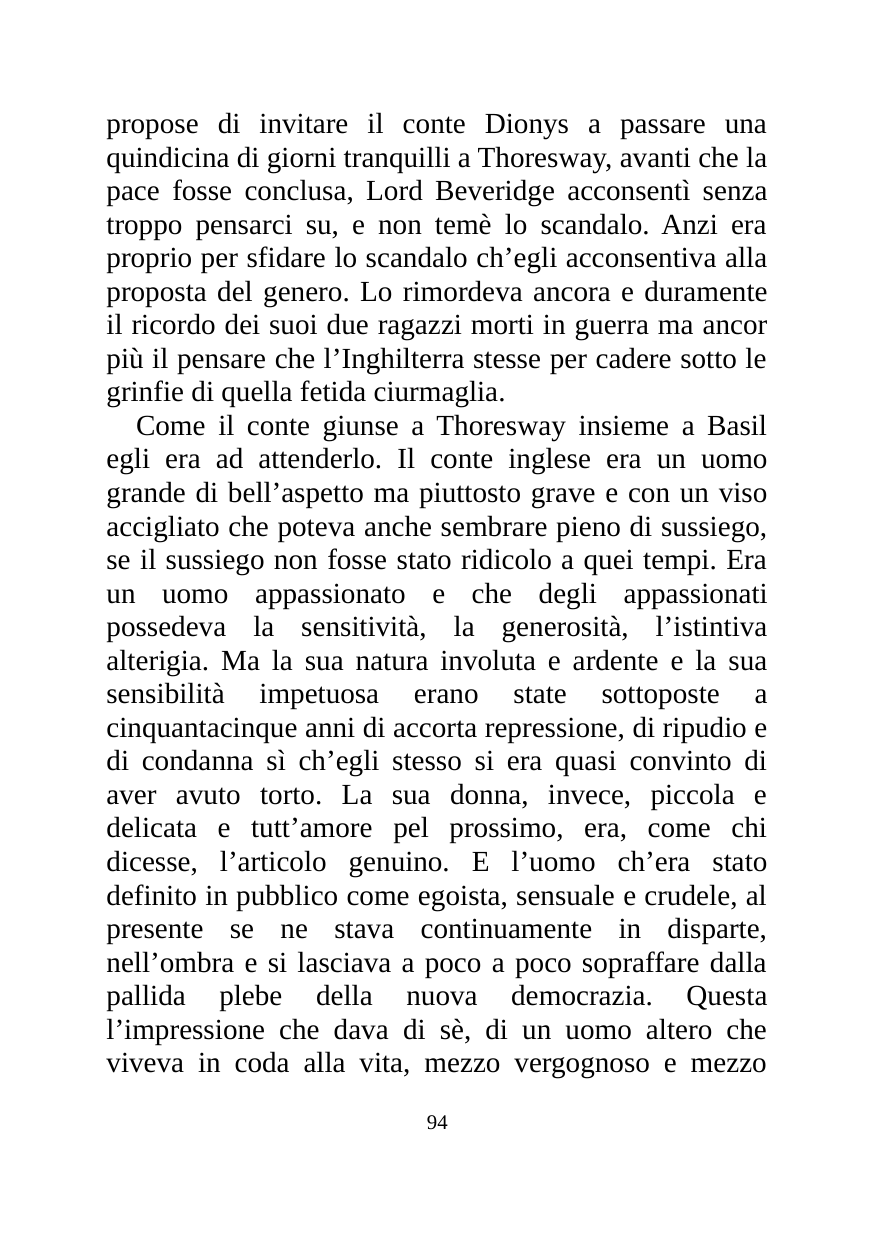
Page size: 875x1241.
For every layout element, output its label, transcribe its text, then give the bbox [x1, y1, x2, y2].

text Come il conte giunse a Thoresway insieme a Basil egli era ad attenderlo. Il conte inglese era un uomo grande di bell’aspetto ma piuttosto grave e con un viso accigliato che poteva anche sembrare pieno di sussiego, se il sussiego non fosse stato ridicolo a quei tempi. Era un uomo appassionato e che degli appassionati possedeva la sensitività, la generosità, l’istintiva alterigia. Ma la sua natura involuta e ardente e la sua sensibilità impetuosa erano state sottoposte a cinquantacinque anni di accorta repressione, di ripudio e di condanna sì ch’egli stesso si era quasi convinto di aver avuto torto. La sua donna, invece, piccola e delicata e tutt’amore pel prossimo, era, come chi dicesse, l’articolo genuino. E l’uomo ch’era stato definito in pubblico come egoista, sensuale e crudele, al presente se ne stava continuamente in disparte, nell’ombra e si lasciava a poco a poco sopraffare dalla pallida plebe della nuova democrazia. Questa l’impressione che dava di sè, di un uomo altero che viveva in coda alla vita, mezzo vergognoso e mezzo [106, 408, 768, 1079]
text propose di invitare il conte Dionys a passare una quindicina di giorni tranquilli a Thoresway, avanti che la pace fosse conclusa, Lord Beveridge acconsentì senza troppo pensarci su, e non temè lo scandalo. Anzi era proprio per sfidare lo scandalo ch’egli acconsentiva alla proposta del genero. Lo rimordeva ancora e duramente il ricordo dei suoi due ragazzi morti in guerra ma ancor più il pensare che l’Inghilterra stesse per cadere sotto le grinfie di quella fetida ciurmaglia. [106, 106, 768, 408]
